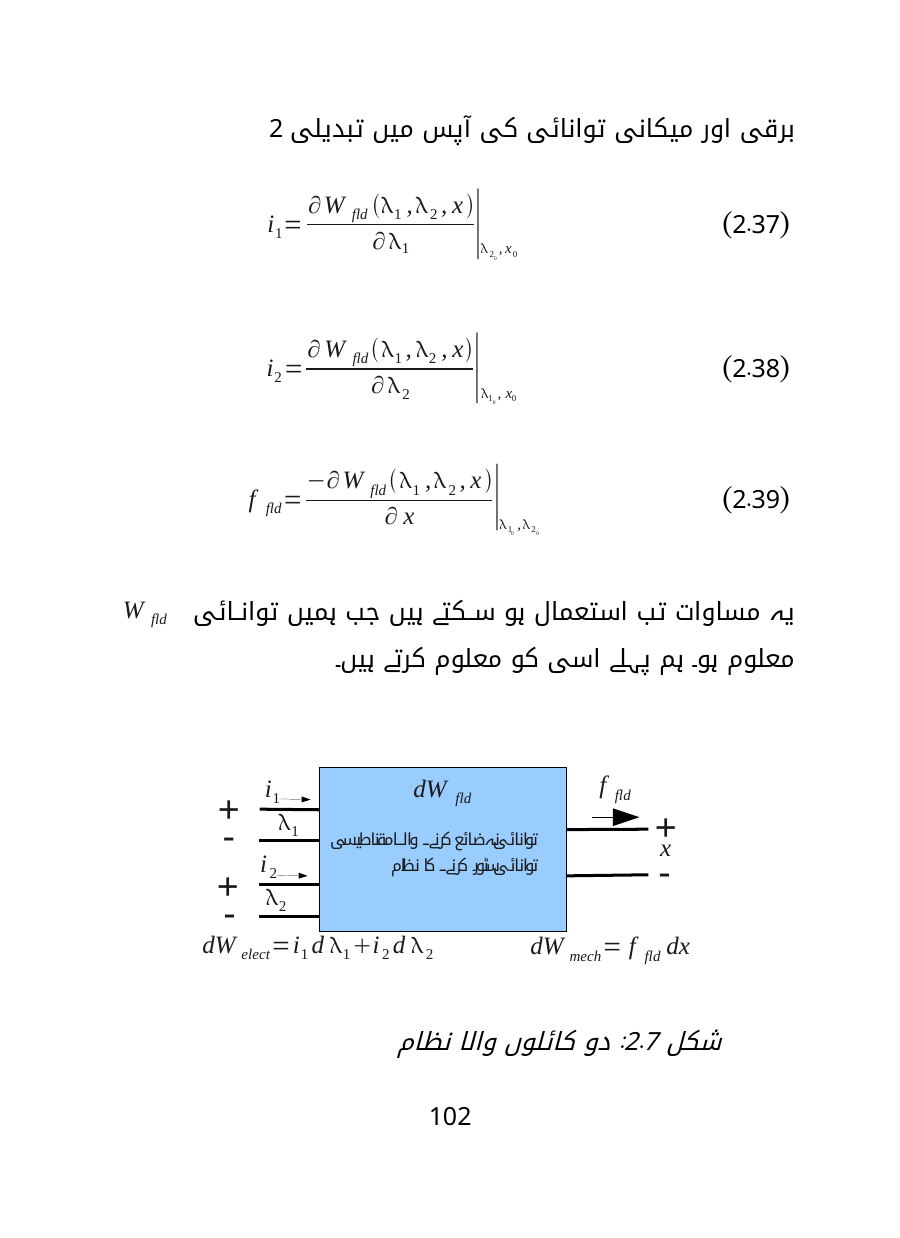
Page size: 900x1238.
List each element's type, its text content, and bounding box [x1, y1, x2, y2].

text یہ مساوات تب استعمال ہو سکتے ہیں جب ہمیں توانائی معلوم ہو۔ ہم پہلے اسی کو معلوم کرتے ہیں۔ [105, 588, 795, 683]
table_header [105, 458, 668, 554]
table_header [105, 183, 671, 279]
table_header [105, 327, 670, 424]
table_header (2.37) [671, 183, 795, 279]
table_header (2.38) [670, 327, 795, 424]
text شکل 2.7: دو کائلوں والا نظام [179, 708, 721, 1066]
table_header (2.39) [669, 458, 795, 554]
